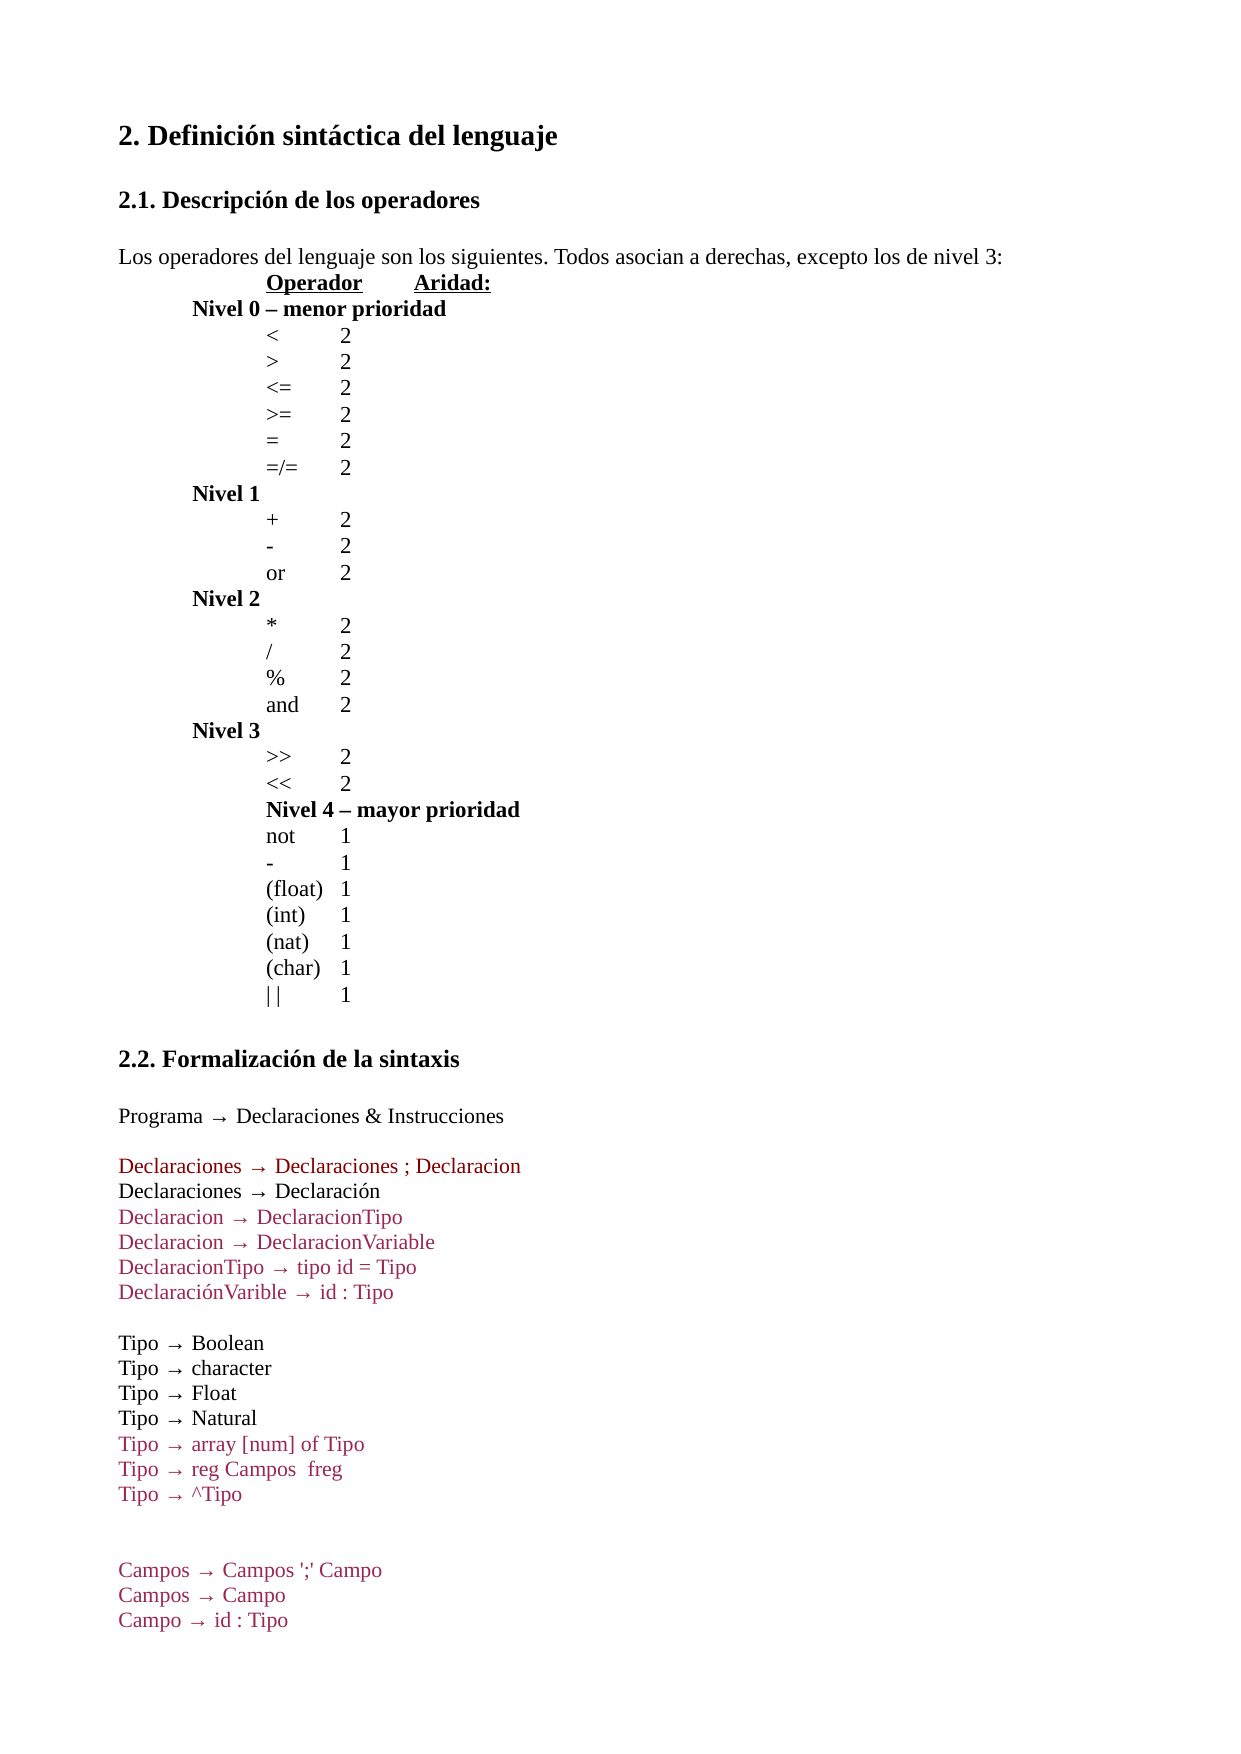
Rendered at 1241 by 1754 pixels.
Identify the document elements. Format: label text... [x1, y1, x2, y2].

text Declaraciones → Declaración [118, 1178, 1122, 1204]
text 2. Definición sintáctica del lenguaje [118, 118, 1122, 152]
text (nat) 1 [266, 928, 1122, 954]
text 2.1. Descripción de los operadores [118, 185, 1122, 214]
text >> 2 [266, 743, 1122, 770]
text Campos → Campos ';' Campo [118, 1557, 1122, 1582]
text Tipo → Float [118, 1380, 1122, 1405]
text Nivel 0 – menor prioridad [192, 295, 1122, 322]
text =/= 2 [266, 453, 1122, 480]
text Tipo → reg Campos freg [118, 1456, 1122, 1481]
text > 2 [266, 348, 1122, 374]
text Tipo → ^Tipo [118, 1481, 1122, 1506]
text % 2 [266, 664, 1122, 691]
text / 2 [266, 638, 1122, 664]
text + 2 [266, 506, 1122, 533]
text Tipo → character [118, 1355, 1122, 1380]
text <= 2 [266, 374, 1122, 401]
text Campo → id : Tipo [118, 1607, 1122, 1632]
text and 2 [266, 691, 1122, 717]
text * 2 [266, 612, 1122, 638]
text | | 1 [266, 981, 1122, 1007]
text or 2 [266, 559, 1122, 585]
text < 2 [266, 322, 1122, 348]
text Tipo → Natural [118, 1405, 1122, 1431]
text (int) 1 [266, 902, 1122, 928]
text - 2 [266, 533, 1122, 559]
text Declaracion → DeclaracionTipo [118, 1204, 1122, 1229]
text Nivel 4 – mayor prioridad [266, 796, 1122, 822]
text Nivel 1 [192, 480, 1122, 506]
text DeclaracionTipo → tipo id = Tipo [118, 1254, 1122, 1279]
text DeclaraciónVarible → id : Tipo [118, 1279, 1122, 1304]
text << 2 [266, 770, 1122, 796]
text Campos → Campo [118, 1582, 1122, 1607]
text Operador Aridad: [266, 269, 1122, 295]
text Declaraciones → Declaraciones ; Declaracion [118, 1153, 1122, 1178]
text Programa → Declaraciones & Instrucciones [118, 1103, 1122, 1128]
text Nivel 2 [192, 585, 1122, 612]
text - 1 [266, 849, 1122, 875]
text (char) 1 [266, 954, 1122, 981]
text Tipo → array [num] of Tipo [118, 1431, 1122, 1456]
text Los operadores del lenguaje son los siguientes. Todos asocian a derechas, excepto los de nivel 3: [118, 243, 1122, 269]
text 2.2. Formalización de la sintaxis [118, 1041, 1122, 1074]
text = 2 [266, 427, 1122, 453]
text Nivel 3 [192, 717, 1122, 743]
text Tipo → Boolean [118, 1330, 1122, 1355]
text not 1 [266, 822, 1122, 849]
text (float) 1 [266, 875, 1122, 902]
text >= 2 [266, 401, 1122, 427]
text Declaracion → DeclaracionVariable [118, 1229, 1122, 1254]
